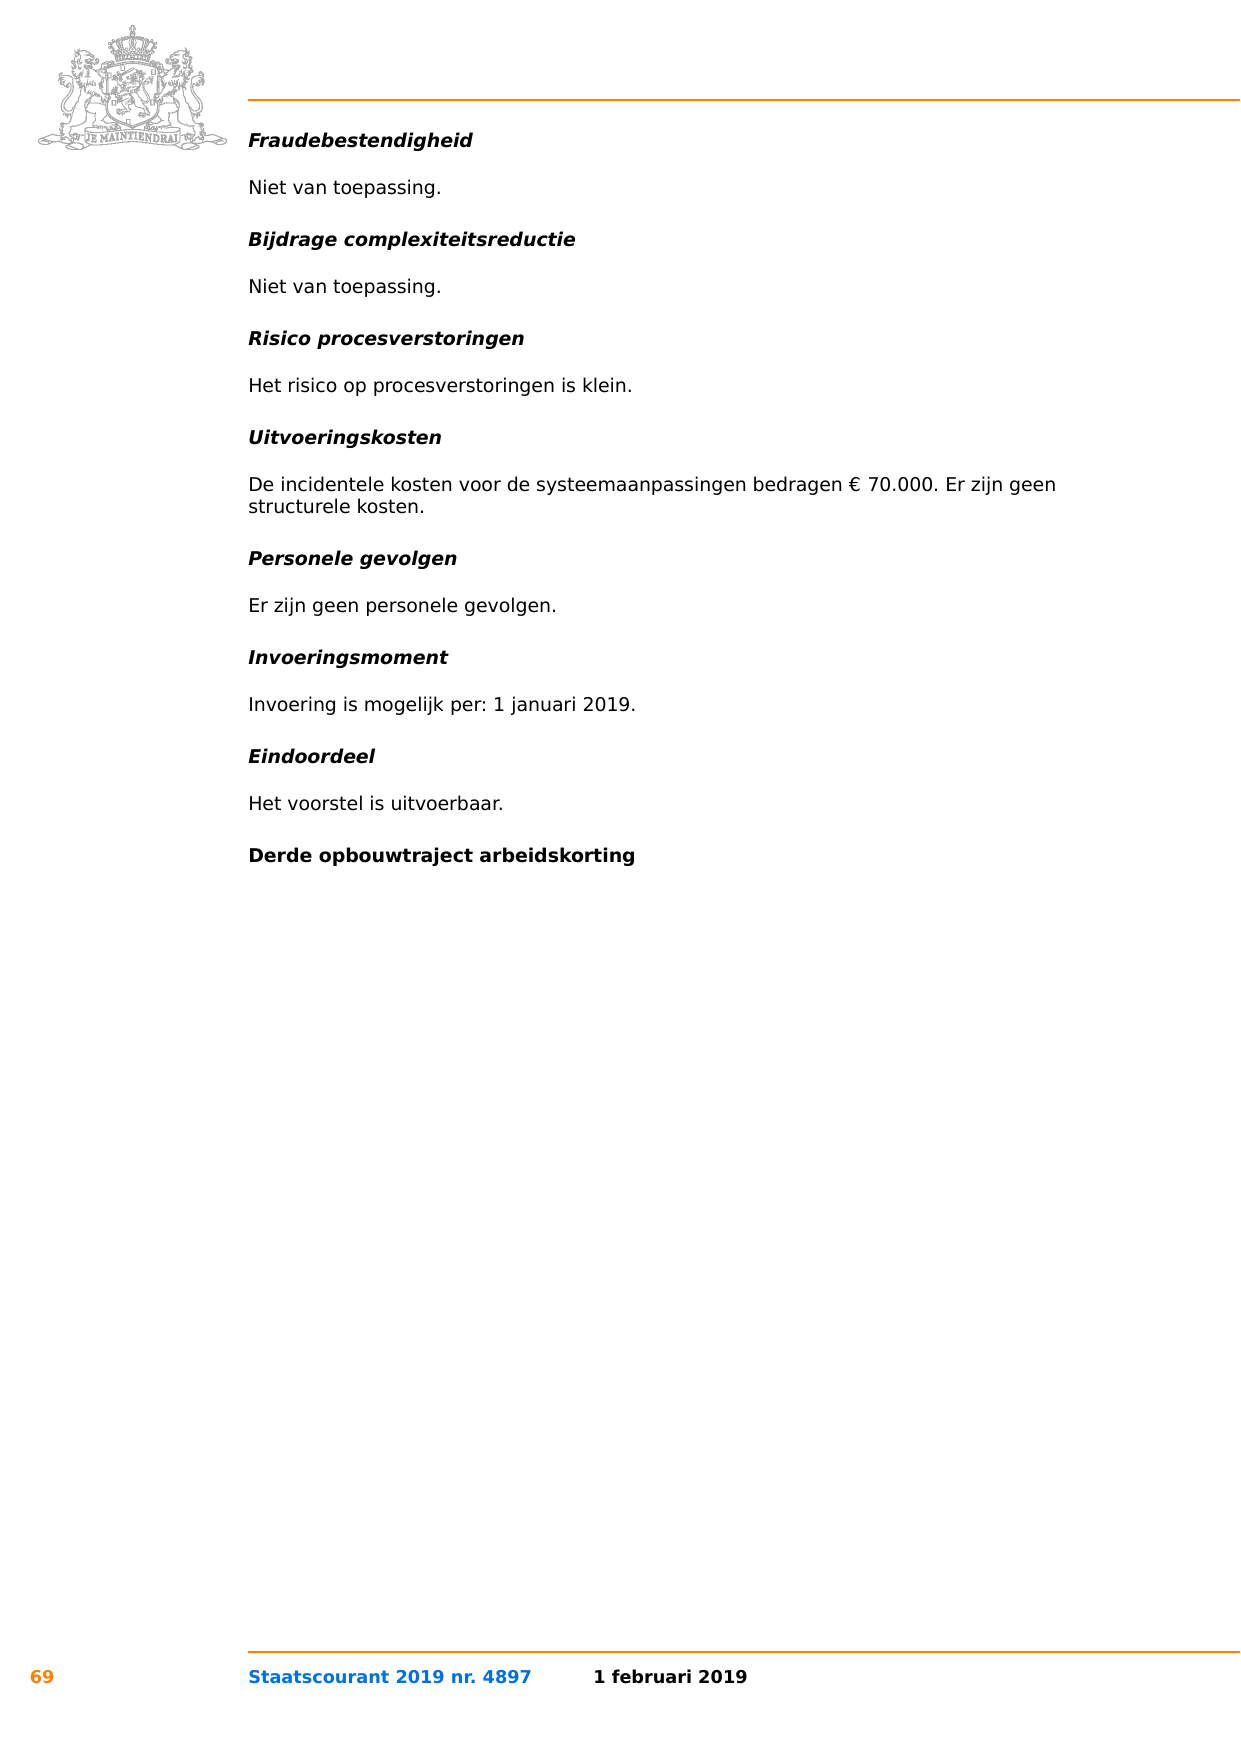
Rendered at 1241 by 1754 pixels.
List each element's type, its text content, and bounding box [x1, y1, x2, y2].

text Het risico op procesverstoringen is klein. [248, 375, 1163, 397]
text De incidentele kosten voor de systeemaanpassingen bedragen € 70.000. Er zijn geen structurele kosten. [248, 474, 1163, 518]
subtitle Risico procesverstoringen [248, 328, 1163, 350]
picture [38, 25, 227, 150]
text Er zijn geen personele gevolgen. [248, 595, 1163, 617]
subtitle Derde opbouwtraject arbeidskorting [248, 844, 1163, 867]
subtitle Bijdrage complexiteitsreductie [248, 229, 1163, 251]
subtitle Fraudebestendigheid [248, 130, 1163, 152]
subtitle Invoeringsmoment [248, 647, 1163, 669]
text Invoering is mogelijk per: 1 januari 2019. [248, 694, 1163, 716]
text Het voorstel is uitvoerbaar. [248, 793, 1163, 814]
subtitle Uitvoeringskosten [248, 427, 1163, 449]
subtitle Personele gevolgen [248, 548, 1163, 570]
subtitle Eindoordeel [248, 746, 1163, 768]
text Niet van toepassing. [248, 276, 1163, 298]
text Niet van toepassing. [248, 177, 1163, 199]
